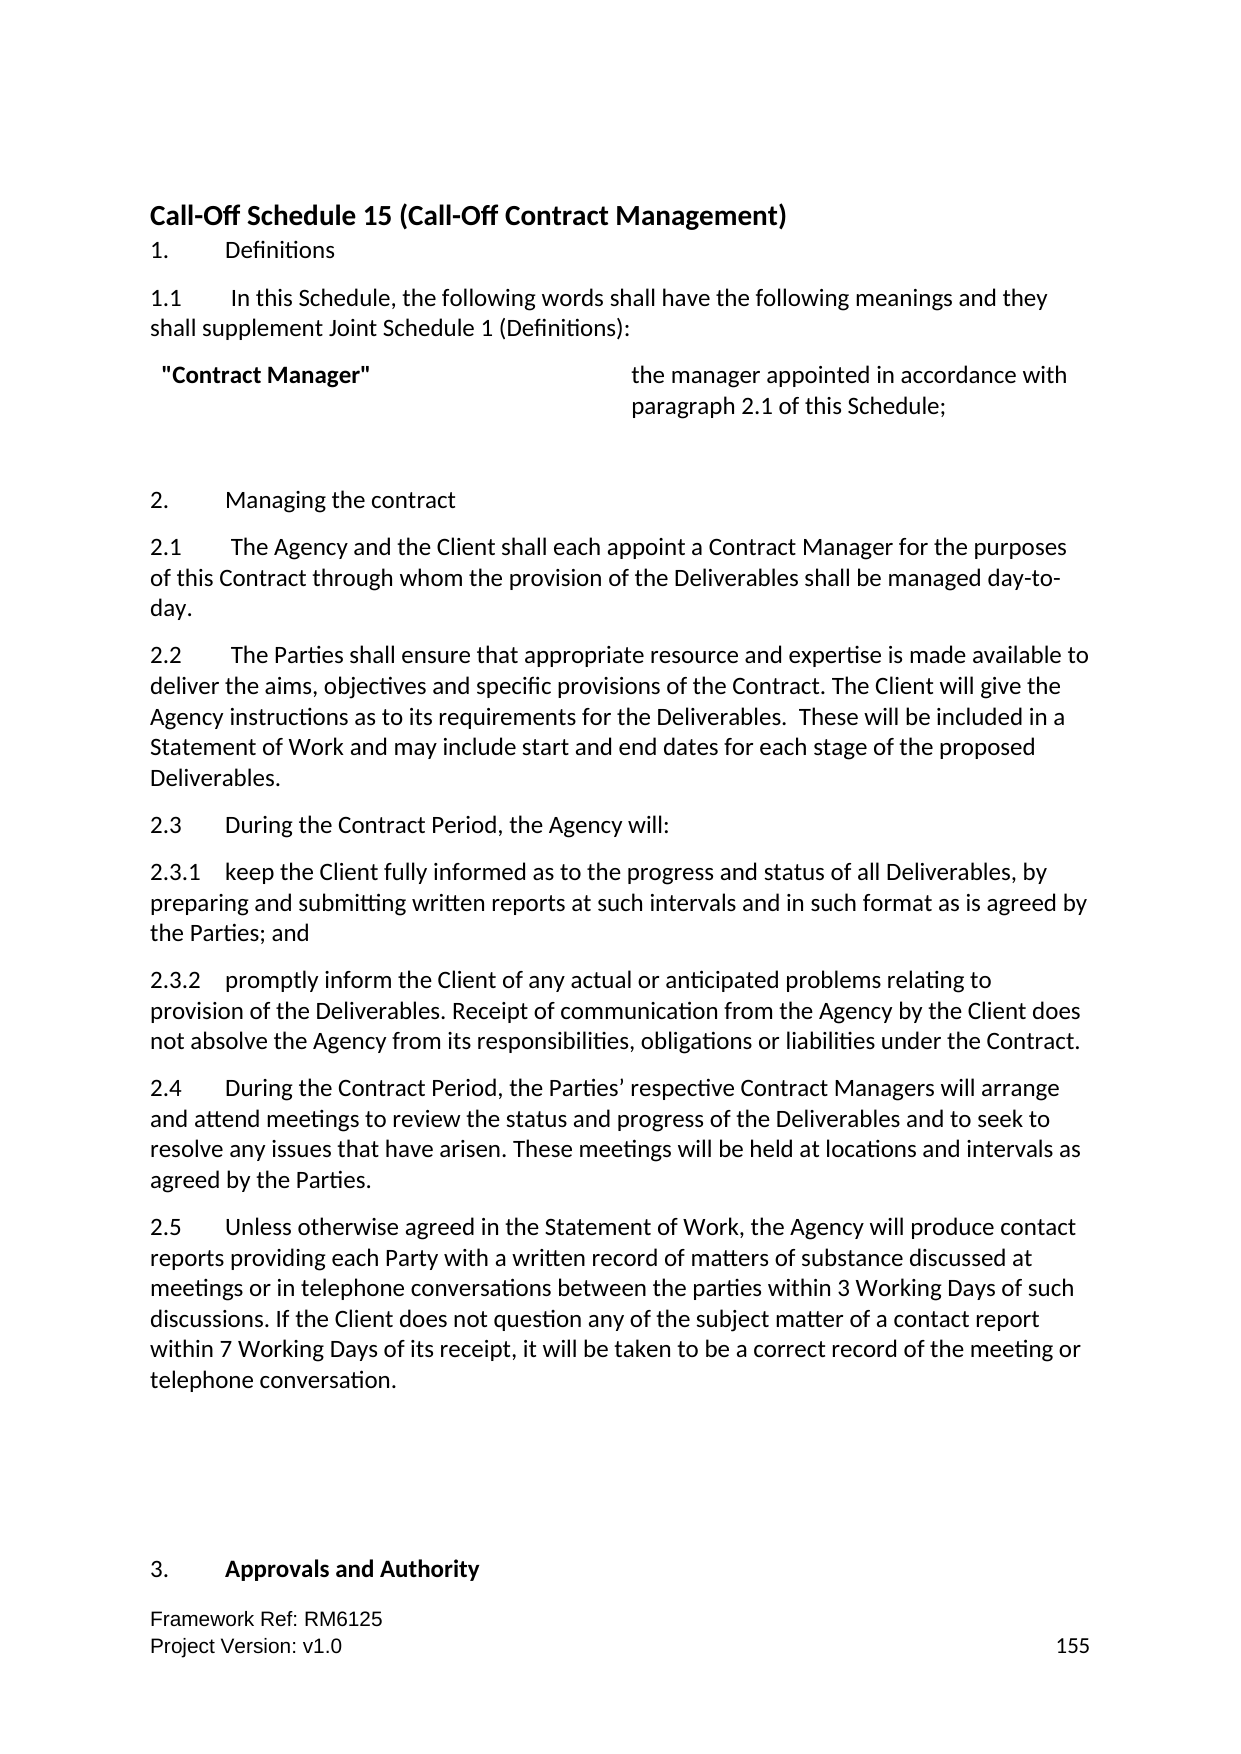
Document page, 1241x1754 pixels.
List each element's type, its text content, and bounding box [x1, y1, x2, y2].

text 2.4 During the Contract Period, the Parties’ respective Contract Managers will arrange and attend meetings to review the status and progress of the Deliverables and to seek to resolve any issues that have arisen. These meetings will be held at locations and intervals as agreed by the Parties. [150, 1073, 1090, 1195]
text 1.1 In this Schedule, the following words shall have the following meanings and they shall supplement Joint Schedule 1 (Definitions): [150, 282, 1090, 343]
text 2.3.1 keep the Client fully informed as to the progress and status of all Deliverables, by preparing and submitting written reports at such intervals and in such format as is agreed by the Parties; and [150, 856, 1090, 948]
text 2.2 The Parties shall ensure that appropriate resource and expertise is made available to deliver the aims, objectives and specific provisions of the Contract. The Client will give the Agency instructions as to its requirements for the Deliverables. These will be included in a Statement of Work and may include start and end dates for each stage of the proposed Deliverables. [150, 640, 1090, 792]
text 1. Definitions [150, 234, 1090, 265]
text 2.5 Unless otherwise agreed in the Statement of Work, the Agency will produce contact reports providing each Party with a written record of matters of substance discussed at meetings or in telephone conversations between the parties within 3 Working Days of such discussions. If the Client does not question any of the subject matter of a contact report within 7 Working Days of its receipt, it will be taken to be a correct record of the meeting or telephone conversation. [150, 1211, 1090, 1394]
text 2. Managing the contract [150, 484, 1090, 515]
text 2.1 The Agency and the Client shall each appoint a Contract Manager for the purposes of this Contract through whom the provision of the Deliverables shall be managed day-to-day. [150, 531, 1090, 623]
text 2.3 During the Contract Period, the Agency will: [150, 809, 1090, 839]
text Call-Off Schedule 15 (Call-Off Contract Management) [150, 197, 1090, 232]
text 3. Approvals and Authority [150, 1553, 1090, 1583]
table_header "Contract Manager" [150, 359, 620, 484]
text 2.3.2 promptly inform the Client of any actual or anticipated problems relating to provision of the Deliverables. Receipt of communication from the Agency by the Client does not absolve the Agency from its responsibilities, obligations or liabilities under the Contract. [150, 964, 1090, 1056]
table_header the manager appointed in accordance with paragraph 2.1 of this Schedule; [620, 359, 1089, 484]
